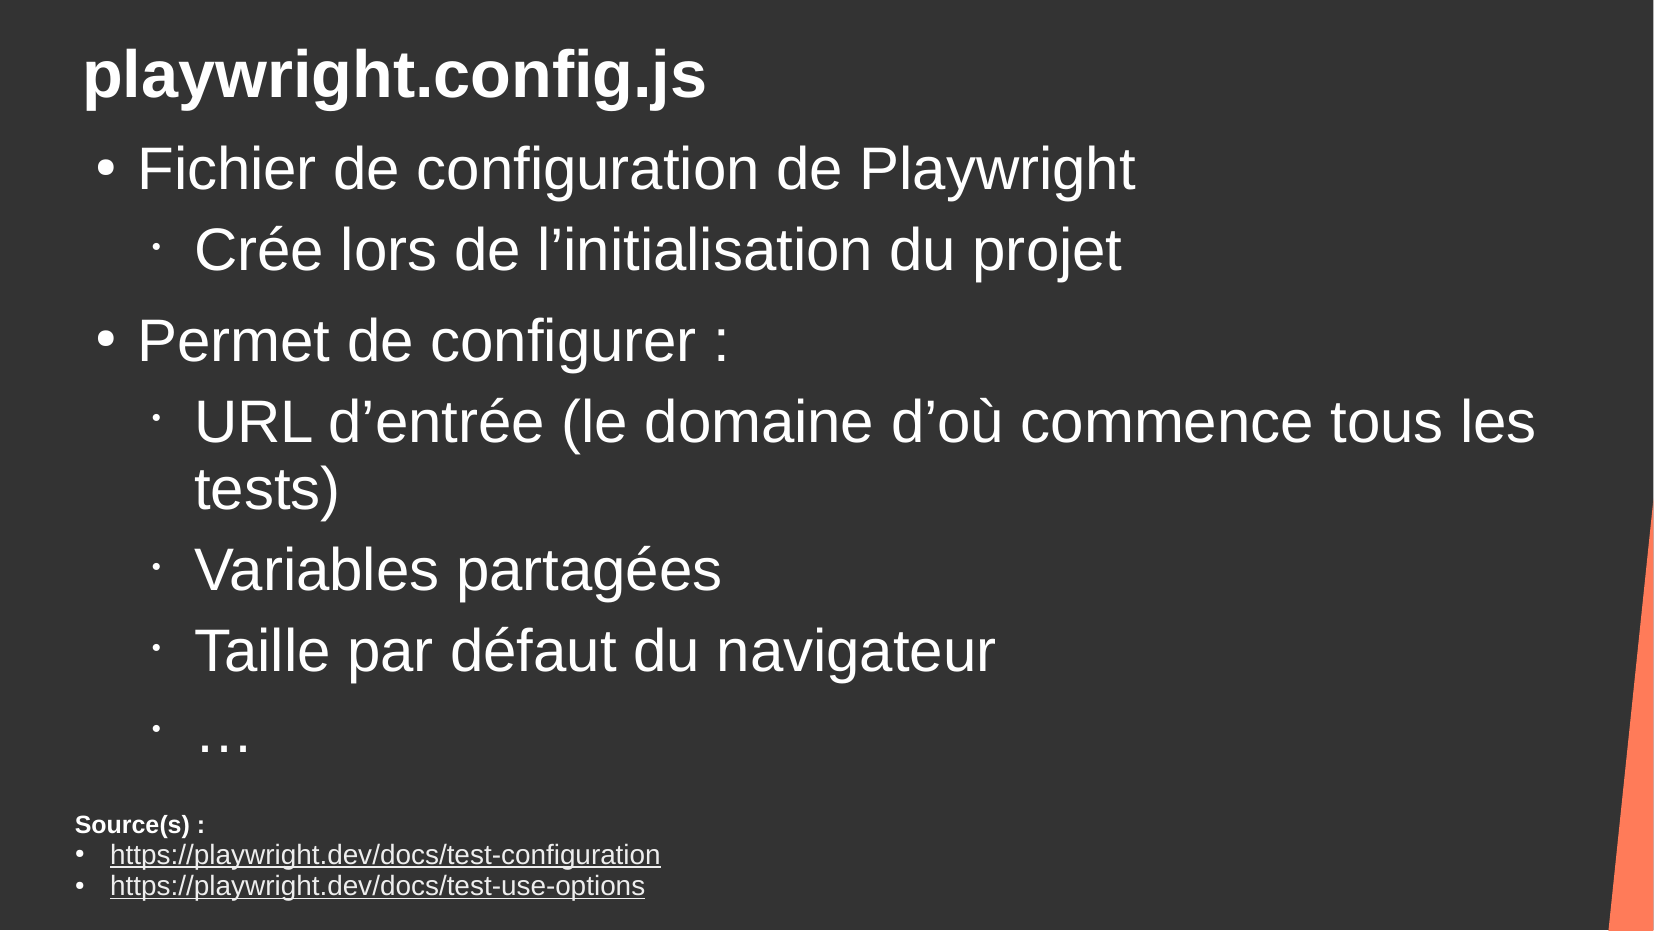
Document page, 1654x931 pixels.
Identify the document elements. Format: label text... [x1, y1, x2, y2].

text_box Source(s) : https://playwright.dev/docs/test-configuration https://playwright.dev/docs/test-use-options [60, 803, 1546, 910]
text_box [1608, 493, 1654, 931]
title playwright.config.js [82, 37, 1004, 119]
list Fichier de configuration de Playwright Crée lors de l’initialisation du projet Permet de configurer : URL d’entrée (le domaine d’où commence tous les tests) Variables partagées Taille par défaut du navigateur … [80, 135, 1625, 768]
